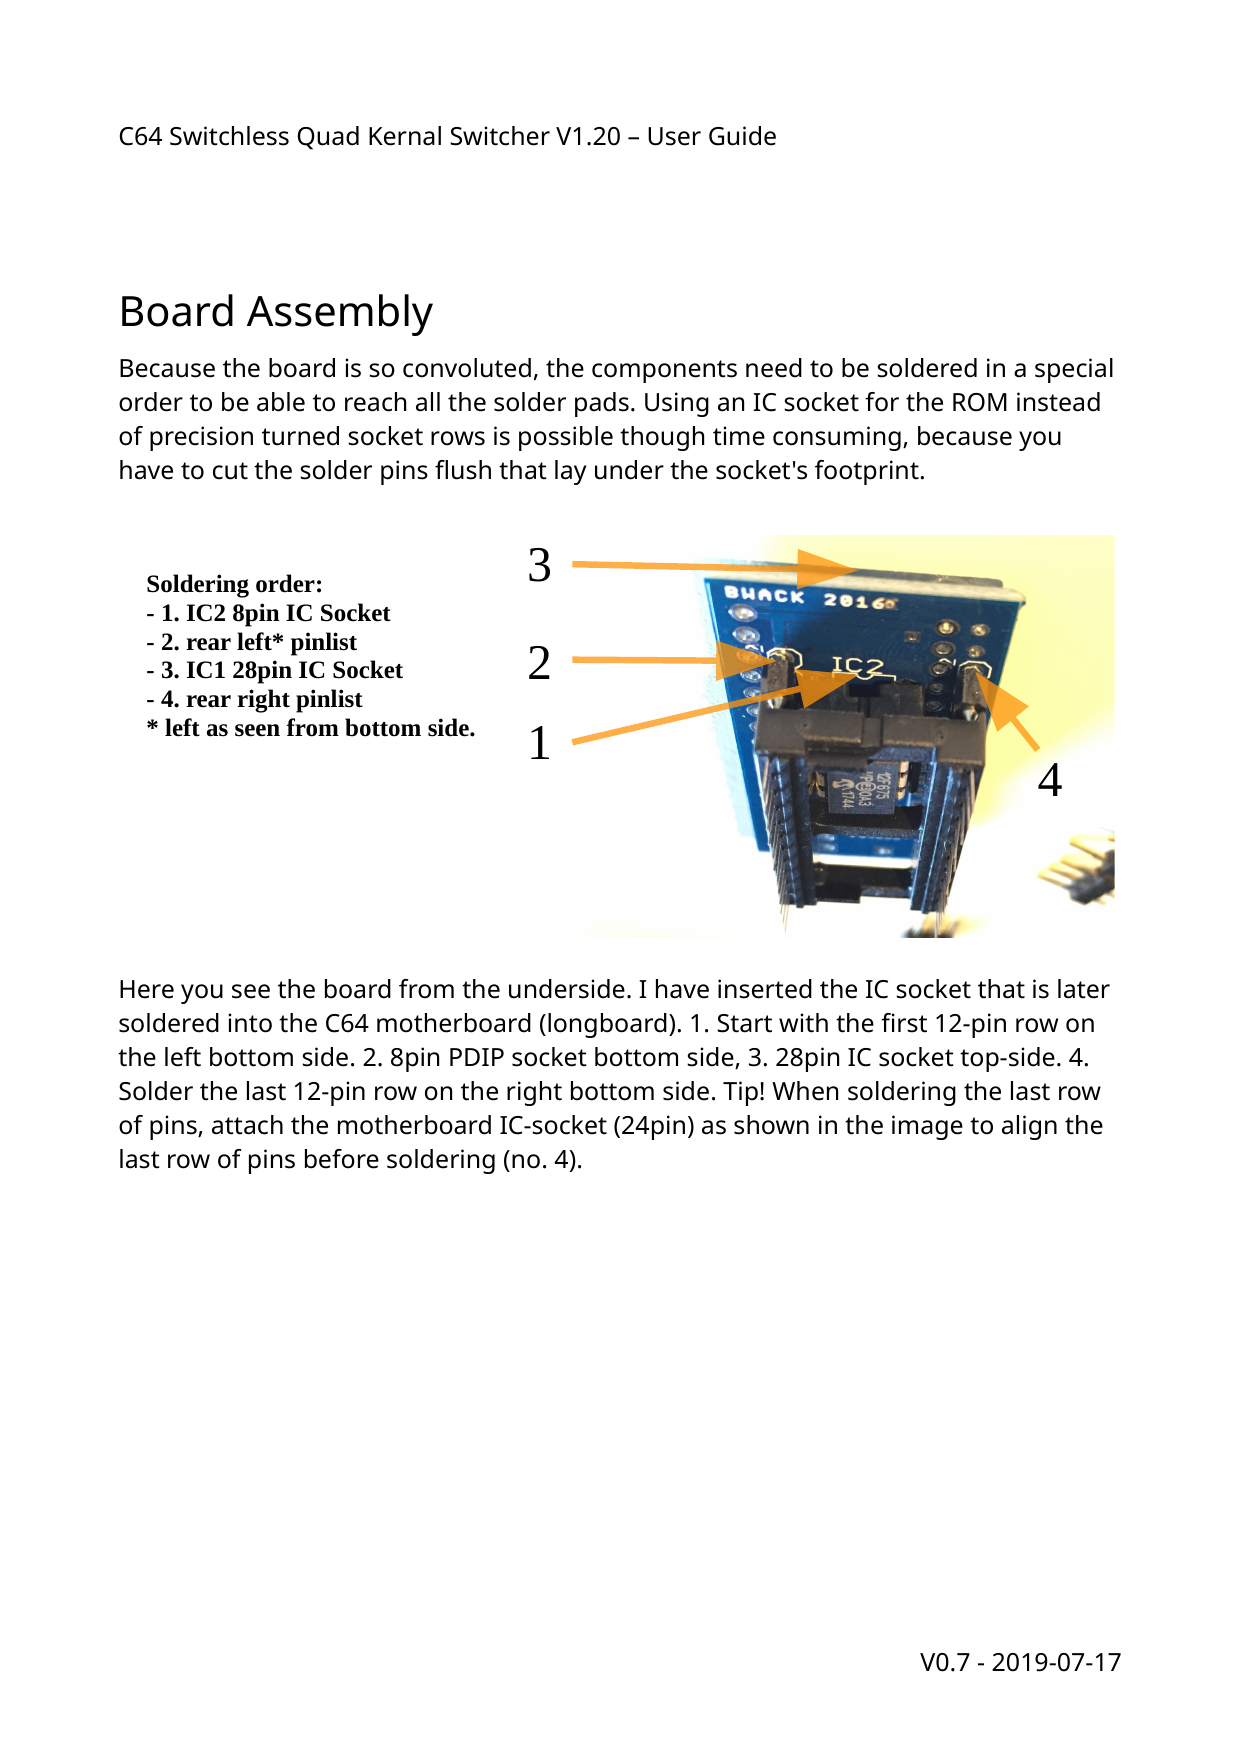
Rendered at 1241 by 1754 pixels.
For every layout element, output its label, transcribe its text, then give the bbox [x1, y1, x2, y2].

picture [573, 535, 1115, 938]
subtitle Board Assembly [118, 281, 1122, 338]
text Because the board is so convoluted, the components need to be soldered in a special order to be able to reach all the solder pads. Using an IC socket for the ROM instead of precision turned socket rows is possible though time consuming, because you have to cut the solder pins flush that lay under the socket's footprint. [118, 351, 1122, 487]
text Here you see the board from the underside. I have inserted the IC socket that is later soldered into the C64 motherboard (longboard). 1. Start with the first 12-pin row on the left bottom side. 2. 8pin PDIP socket bottom side, 3. 28pin IC socket top-side. 4. Solder the last 12-pin row on the right bottom side. Tip! When soldering the last row of pins, attach the motherboard IC-socket (24pin) as shown in the image to align the last row of pins before soldering (no. 4). [118, 972, 1122, 1176]
